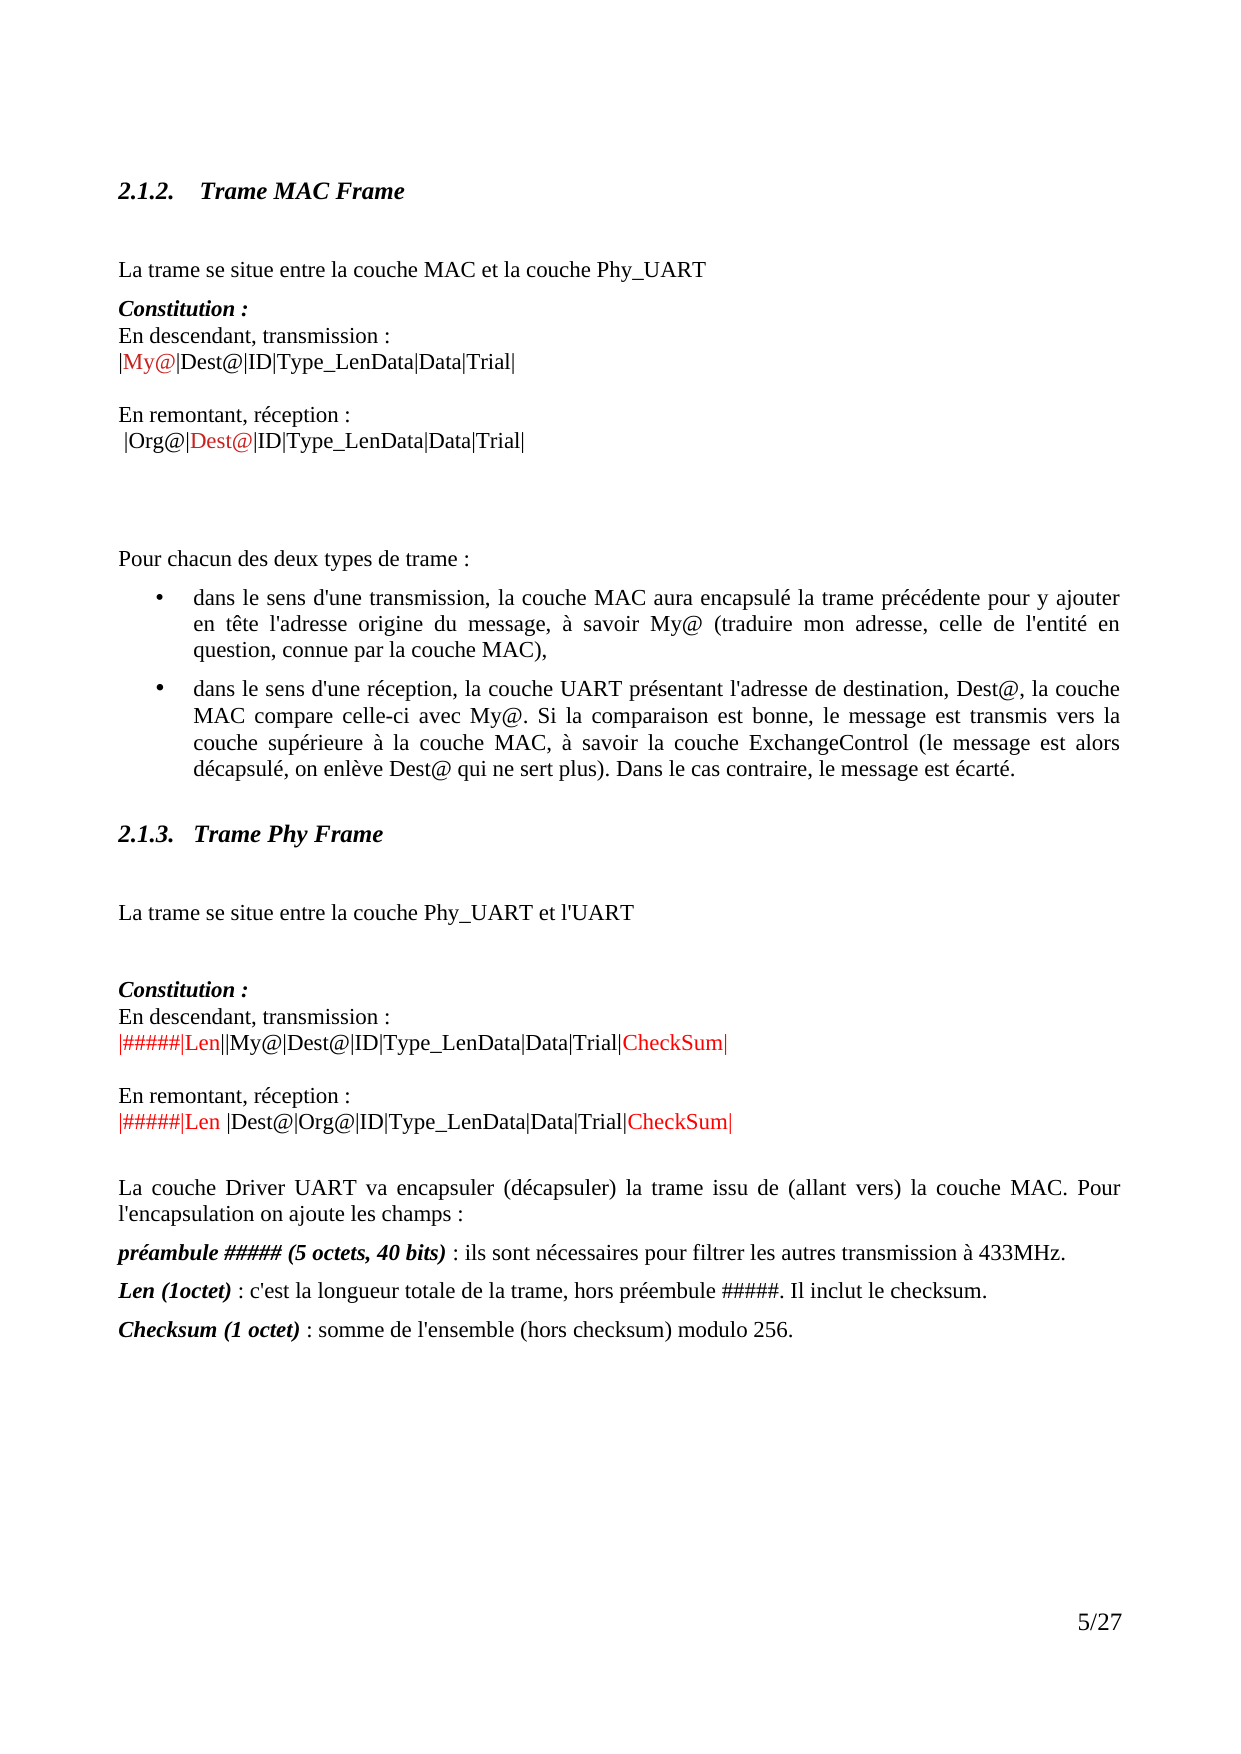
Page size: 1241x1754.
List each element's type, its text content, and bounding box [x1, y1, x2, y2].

text En remontant, réception : [118, 401, 1122, 427]
text |Org@|Dest@|ID|Type_LenData|Data|Trial| [118, 427, 1122, 453]
text Constitution : [118, 977, 1122, 1003]
text |#####|Len||My@|Dest@|ID|Type_LenData|Data|Trial|CheckSum| [118, 1029, 1122, 1056]
text préambule ##### (5 octets, 40 bits) : ils sont nécessaires pour filtrer les autres transmission à 433MHz. [118, 1239, 1122, 1265]
text Len (1octet) : c'est la longueur totale de la trame, hors préembule #####. Il inclut le checksum. [118, 1278, 1122, 1304]
text La trame se situe entre la couche MAC et la couche Phy_UART [118, 256, 1122, 283]
subtitle Trame Phy Frame [118, 819, 1122, 847]
subtitle Trame MAC Frame [118, 176, 1122, 205]
text La trame se situe entre la couche Phy_UART et l'UART [118, 899, 1122, 925]
text |#####|Len |Dest@|Org@|ID|Type_LenData|Data|Trial|CheckSum| [118, 1108, 1122, 1135]
list dans le sens d'une réception, la couche UART présentant l'adresse de destination, Dest@, la couche MAC compare celle-ci avec My@. Si la comparaison est bonne, le message est transmis vers la couche supérieure à la couche MAC, à savoir la couche ExchangeControl (le message est alors décapsulé, on enlève Dest@ qui ne sert plus). Dans le cas contraire, le message est écarté. [156, 675, 1122, 781]
text La couche Driver UART va encapsuler (décapsuler) la trame issu de (allant vers) la couche MAC. Pour l'encapsulation on ajoute les champs : [118, 1173, 1122, 1226]
text Pour chacun des deux types de trame : [118, 545, 1122, 571]
list dans le sens d'une transmission, la couche MAC aura encapsulé la trame précédente pour y ajouter en tête l'adresse origine du message, à savoir My@ (traduire mon adresse, celle de l'entité en question, connue par la couche MAC), [156, 584, 1122, 663]
text En descendant, transmission : [118, 322, 1122, 348]
text En remontant, réception : [118, 1082, 1122, 1108]
text Checksum (1 octet) : somme de l'ensemble (hors checksum) modulo 256. [118, 1316, 1122, 1343]
text Constitution : [118, 295, 1122, 322]
text |My@|Dest@|ID|Type_LenData|Data|Trial| [118, 348, 1122, 374]
text En descendant, transmission : [118, 1003, 1122, 1029]
